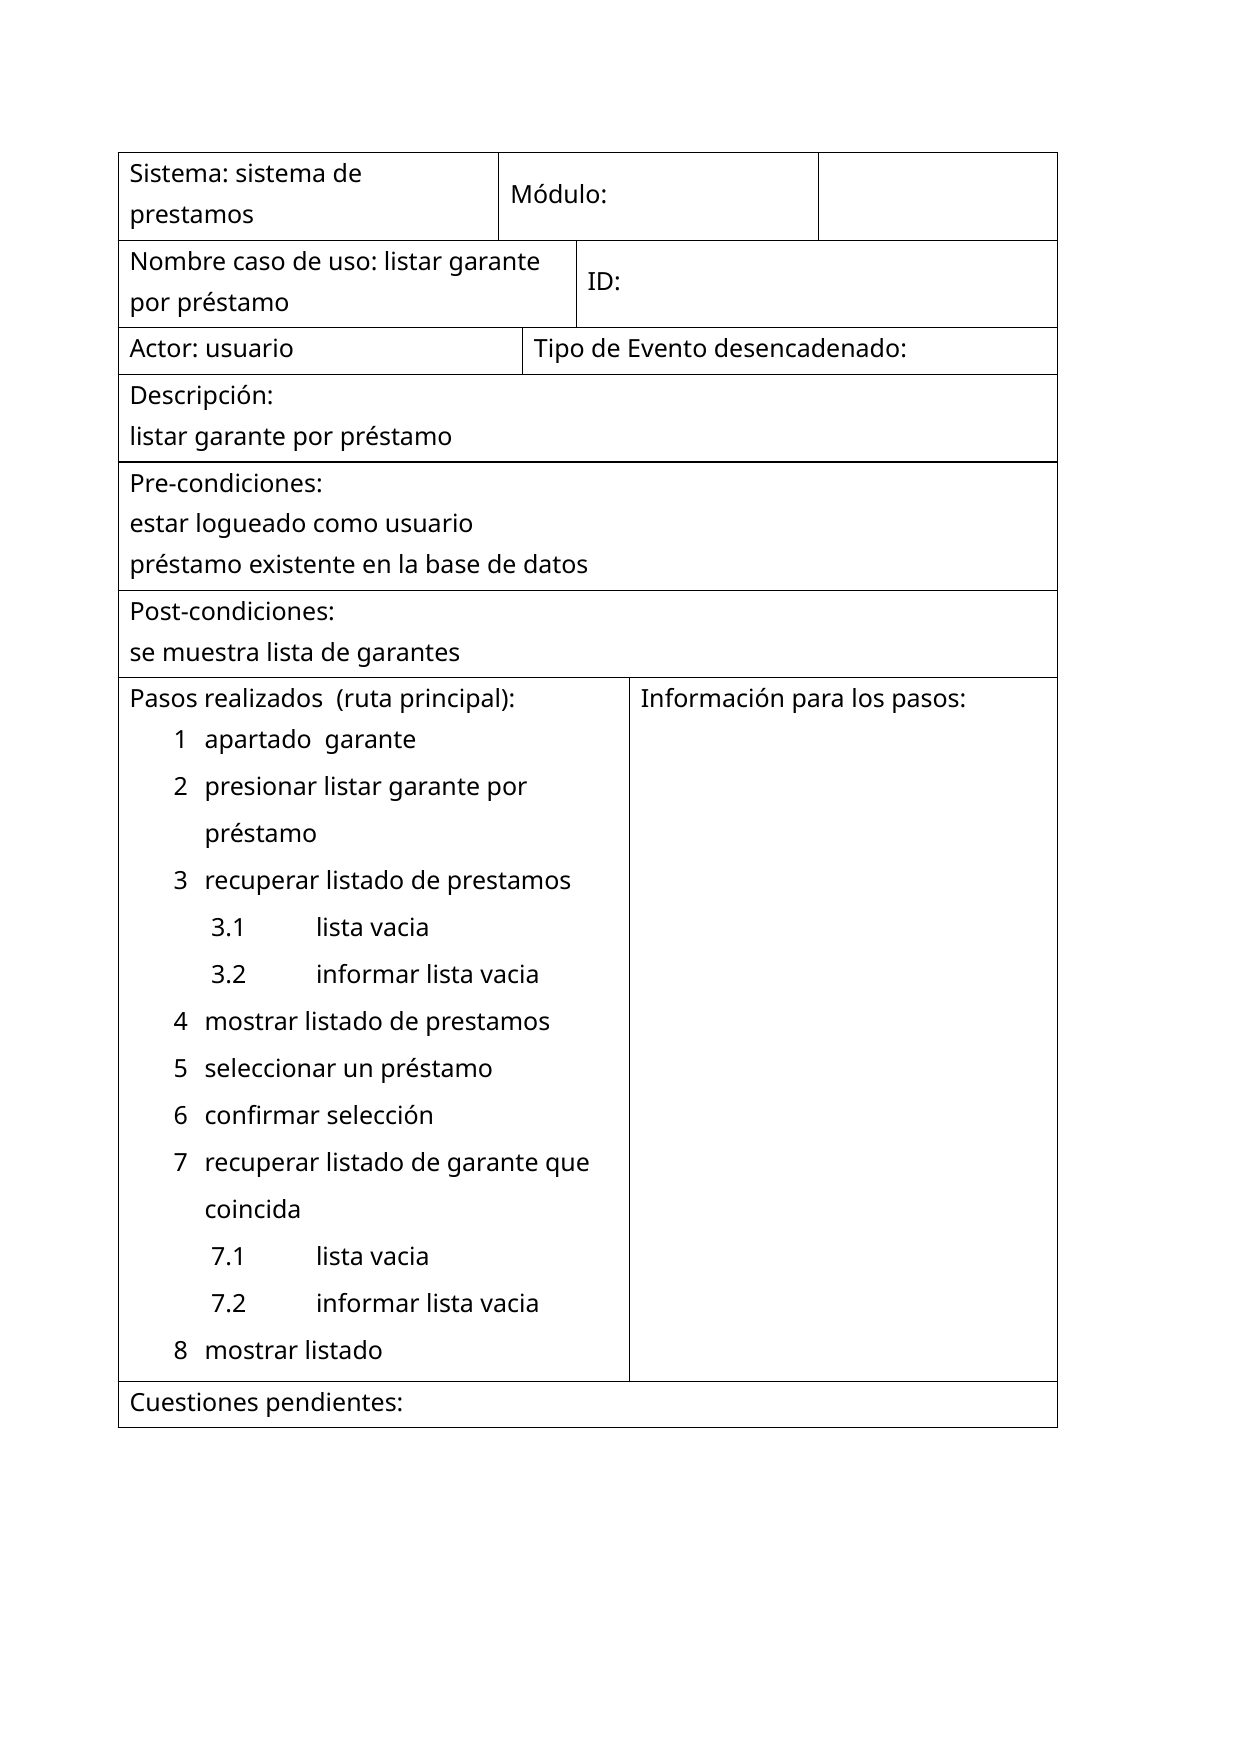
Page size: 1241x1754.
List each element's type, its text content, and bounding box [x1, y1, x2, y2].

table_header [819, 153, 1057, 240]
table_cell Nombre caso de uso: listar garante por préstamo [119, 241, 576, 327]
table_cell Actor: usuario [119, 328, 522, 374]
table_cell ID: [577, 241, 1057, 327]
table_cell Pasos realizados (ruta principal): apartado garante presionar listar garante por préstamo recuperar listado de prestamos lista vacia informar lista vacia mostrar listado de prestamos seleccionar un préstamo confirmar selección recuperar listado de garante que coincida lista vacia informar lista vacia mostrar listado [119, 678, 629, 1381]
table_cell Pre-condiciones: estar logueado como usuario préstamo existente en la base de datos [119, 463, 1057, 590]
table_cell Cuestiones pendientes: [119, 1382, 1057, 1427]
table_cell Descripción: listar garante por préstamo [119, 375, 1057, 461]
table_header Módulo: [499, 153, 818, 240]
table_cell Tipo de Evento desencadenado: [523, 328, 1057, 374]
table_header Sistema: sistema de prestamos [119, 153, 498, 240]
table_cell Post-condiciones: se muestra lista de garantes [119, 591, 1057, 677]
table_cell Información para los pasos: [630, 678, 1057, 1381]
